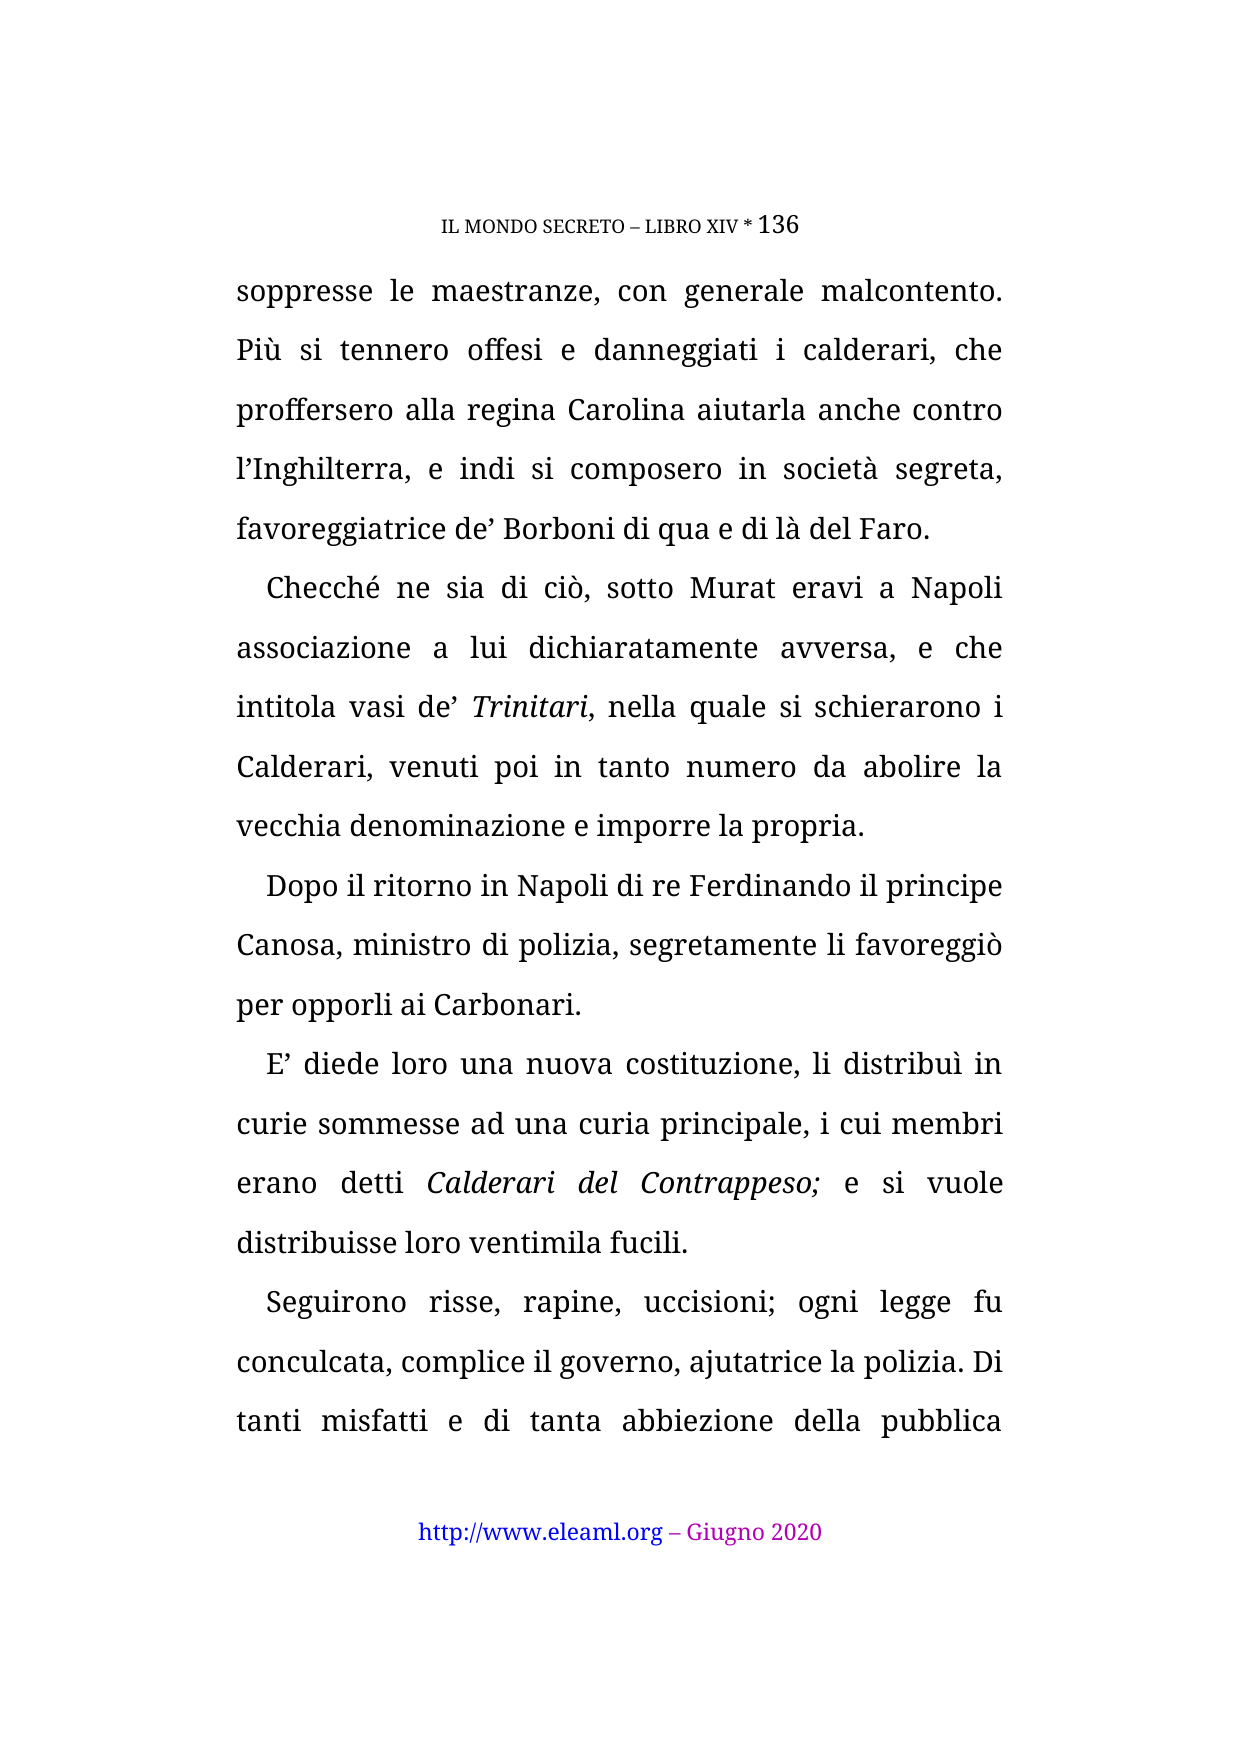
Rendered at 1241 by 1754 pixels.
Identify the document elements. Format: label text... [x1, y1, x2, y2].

text soppresse le maestranze, con generale malcontento. Più si tennero offesi e danneggiati i calderari, che proffersero alla regina Carolina aiutarla anche contro l’Inghilterra, e indi si composero in società segreta, favoreggiatrice de’ Borboni di qua e di là del Faro. [236, 270, 1004, 548]
text Seguirono risse, rapine, uccisioni; ogni legge fu conculcata, complice il governo, ajutatrice la polizia. Di tanti misfatti e di tanta abbiezione della pubblica [236, 1281, 1004, 1440]
text Checché ne sia di ciò, sotto Murat eravi a Napoli associazione a lui dichiaratamente avversa, e che intitola vasi de’ Trinitari, nella quale si schierarono i Calderari, venuti poi in tanto numero da abolire la vecchia denominazione e imporre la propria. [236, 568, 1004, 845]
text Dopo il ritorno in Napoli di re Ferdinando il principe Canosa, ministro di polizia, segretamente li favoreggiò per opporli ai Carbonari. [236, 865, 1004, 1024]
text E’ diede loro una nuova costituzione, li distribuì in curie sommesse ad una curia principale, i cui membri erano detti Calderari del Contrappeso; e si vuole distribuisse loro ventimila fucili. [236, 1043, 1004, 1262]
